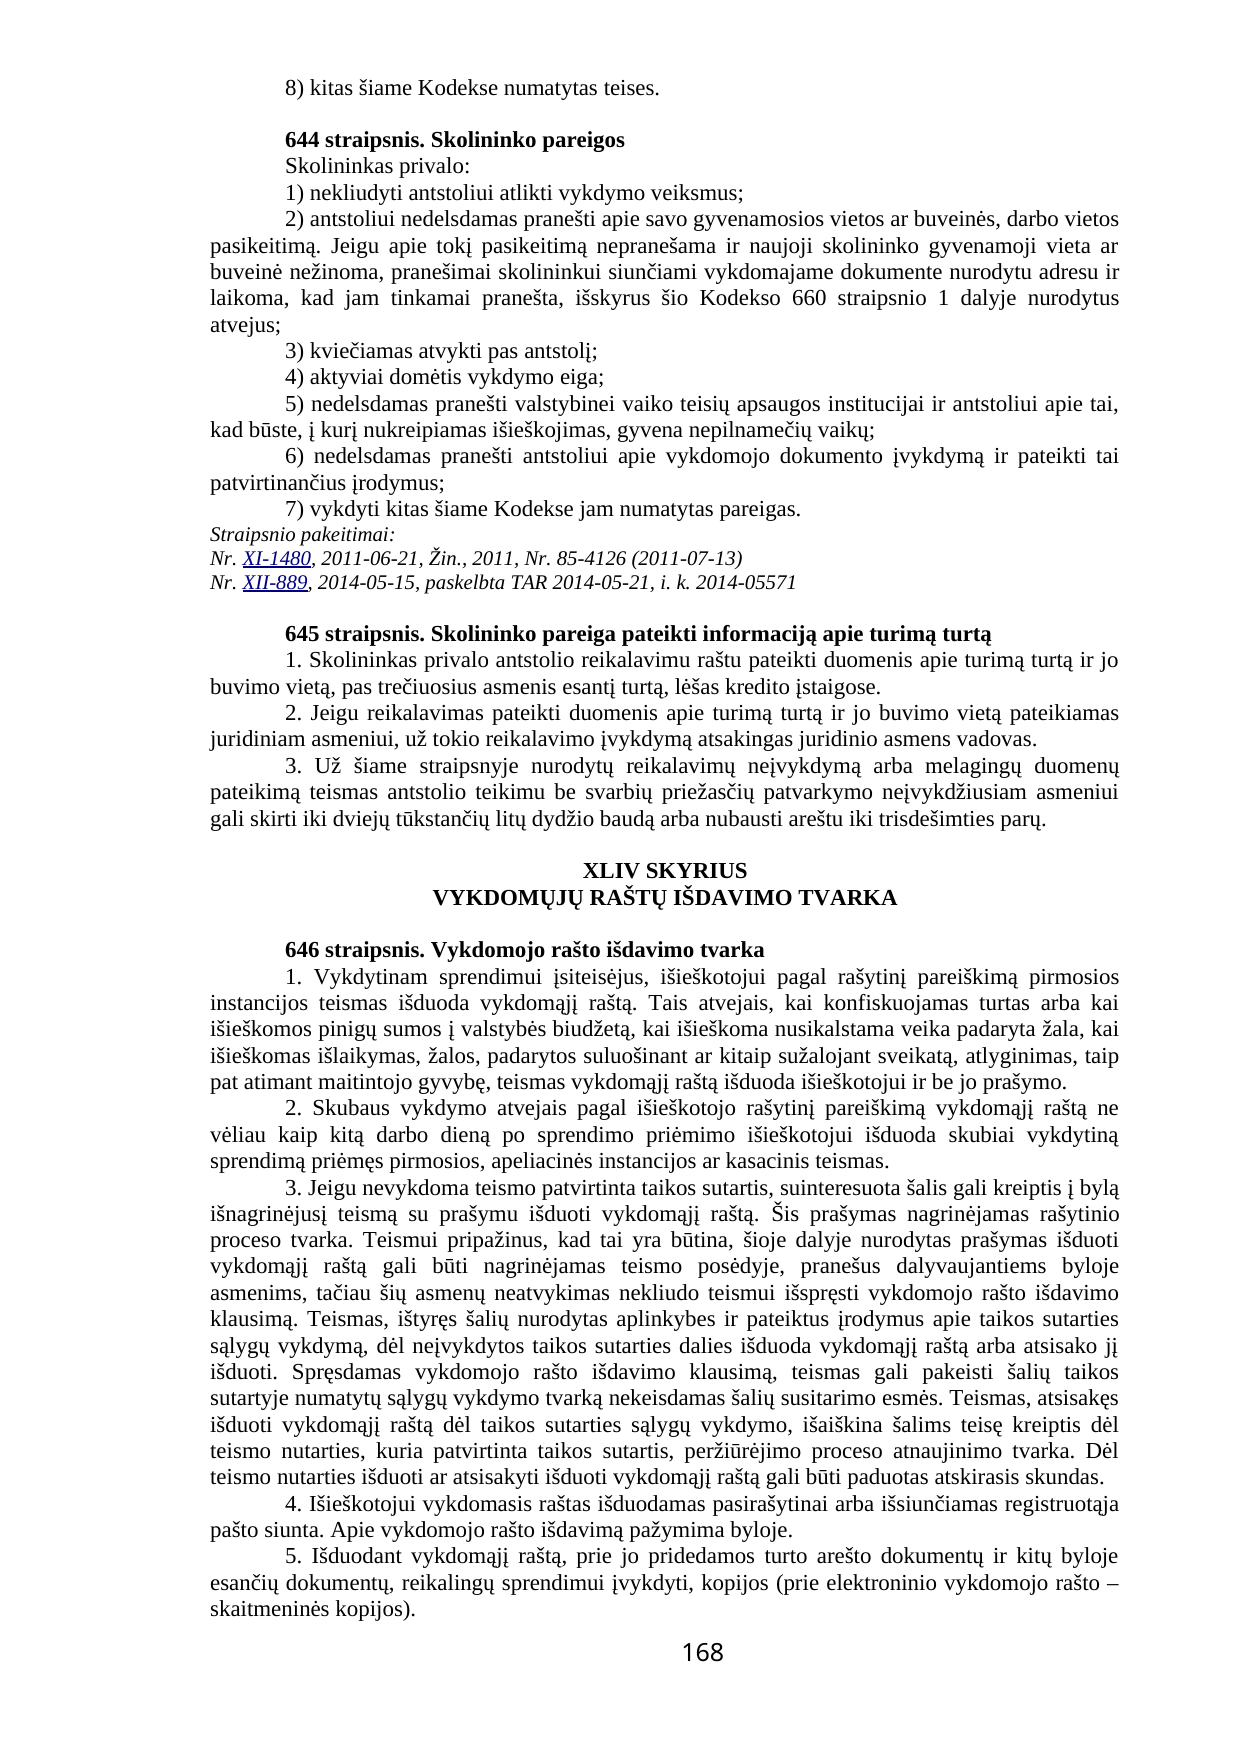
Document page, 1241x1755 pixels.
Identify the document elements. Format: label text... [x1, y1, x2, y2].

text Nr. XII-889, 2014-05-15, paskelbta TAR 2014-05-21, i. k. 2014-05571 [210, 570, 1120, 594]
text 3. Jeigu nevykdoma teismo patvirtinta taikos sutartis, suinteresuota šalis gali kreiptis į bylą išnagrinėjusį teismą su prašymu išduoti vykdomąjį raštą. Šis prašymas nagrinėjamas rašytinio proceso tvarka. Teismui pripažinus, kad tai yra būtina, šioje dalyje nurodytas prašymas išduoti vykdomąjį raštą gali būti nagrinėjamas teismo posėdyje, pranešus dalyvaujantiems byloje asmenims, tačiau šių asmenų neatvykimas nekliudo teismui išspręsti vykdomojo rašto išdavimo klausimą. Teismas, ištyręs šalių nurodytas aplinkybes ir pateiktus įrodymus apie taikos sutarties sąlygų vykdymą, dėl neįvykdytos taikos sutarties dalies išduoda vykdomąjį raštą arba atsisako jį išduoti. Spręsdamas vykdomojo rašto išdavimo klausimą, teismas gali pakeisti šalių taikos sutartyje numatytų sąlygų vykdymo tvarką nekeisdamas šalių susitarimo esmės. Teismas, atsisakęs išduoti vykdomąjį raštą dėl taikos sutarties sąlygų vykdymo, išaiškina šalims teisę kreiptis dėl teismo nutarties, kuria patvirtinta taikos sutartis, peržiūrėjimo proceso atnaujinimo tvarka. Dėl teismo nutarties išduoti ar atsisakyti išduoti vykdomąjį raštą gali būti paduotas atskirasis skundas. [210, 1173, 1120, 1490]
text 4) aktyviai domėtis vykdymo eiga; [210, 363, 1120, 390]
text 646 straipsnis. Vykdomojo rašto išdavimo tvarka [210, 936, 1120, 963]
text 8) kitas šiame Kodekse numatytas teises. [210, 73, 1120, 100]
text 1) nekliudyti antstoliui atlikti vykdymo veiksmus; [210, 179, 1120, 205]
text 6) nedelsdamas pranešti antstoliui apie vykdomojo dokumento įvykdymą ir pateikti tai patvirtinančius įrodymus; [210, 442, 1120, 495]
text 3) kviečiamas atvykti pas antstolį; [210, 337, 1120, 363]
text Nr. XI-1480, 2011-06-21, Žin., 2011, Nr. 85-4126 (2011-07-13) [210, 546, 1120, 570]
subtitle VYKDOMŲJŲ RAŠTŲ IŠDAVIMO TVARKA [210, 884, 1120, 910]
text 1. Vykdytinam sprendimui įsiteisėjus, išieškotojui pagal rašytinį pareiškimą pirmosios instancijos teismas išduoda vykdomąjį raštą. Tais atvejais, kai konfiskuojamas turtas arba kai išieškomos pinigų sumos į valstybės biudžetą, kai išieškoma nusikalstama veika padaryta žala, kai išieškomas išlaikymas, žalos, padarytos suluošinant ar kitaip sužalojant sveikatą, atlyginimas, taip pat atimant maitintojo gyvybę, teismas vykdomąjį raštą išduoda išieškotojui ir be jo prašymo. [210, 963, 1120, 1094]
text 2. Skubaus vykdymo atvejais pagal išieškotojo rašytinį pareiškimą vykdomąjį raštą ne vėliau kaip kitą darbo dieną po sprendimo priėmimo išieškotojui išduoda skubiai vykdytiną sprendimą priėmęs pirmosios, apeliacinės instancijos ar kasacinis teismas. [210, 1094, 1120, 1173]
text Straipsnio pakeitimai: [210, 522, 1120, 546]
subtitle XLIV SKYRIUS [210, 857, 1120, 884]
text 7) vykdyti kitas šiame Kodekse jam numatytas pareigas. [210, 495, 1120, 522]
text 5. Išduodant vykdomąjį raštą, prie jo pridedamos turto arešto dokumentų ir kitų byloje esančių dokumentų, reikalingų sprendimui įvykdyti, kopijos (prie elektroninio vykdomojo rašto – skaitmeninės kopijos). [210, 1542, 1120, 1622]
text Skolininkas privalo: [210, 153, 1120, 179]
text 2) antstoliui nedelsdamas pranešti apie savo gyvenamosios vietos ar buveinės, darbo vietos pasikeitimą. Jeigu apie tokį pasikeitimą nepranešama ir naujoji skolininko gyvenamoji vieta ar buveinė nežinoma, pranešimai skolininkui siunčiami vykdomajame dokumente nurodytu adresu ir laikoma, kad jam tinkamai pranešta, išskyrus šio Kodekso 660 straipsnio 1 dalyje nurodytus atvejus; [210, 205, 1120, 337]
text 1. Skolininkas privalo antstolio reikalavimu raštu pateikti duomenis apie turimą turtą ir jo buvimo vietą, pas trečiuosius asmenis esantį turtą, lėšas kredito įstaigose. [210, 646, 1120, 699]
text 5) nedelsdamas pranešti valstybinei vaiko teisių apsaugos institucijai ir antstoliui apie tai, kad būste, į kurį nukreipiamas išieškojimas, gyvena nepilnamečių vaikų; [210, 390, 1120, 442]
text 2. Jeigu reikalavimas pateikti duomenis apie turimą turtą ir jo buvimo vietą pateikiamas juridiniam asmeniui, už tokio reikalavimo įvykdymą atsakingas juridinio asmens vadovas. [210, 699, 1120, 752]
text 644 straipsnis. Skolininko pareigos [210, 126, 1120, 153]
text 3. Už šiame straipsnyje nurodytų reikalavimų neįvykdymą arba melagingų duomenų pateikimą teismas antstolio teikimu be svarbių priežasčių patvarkymo neįvykdžiusiam asmeniui gali skirti iki dviejų tūkstančių litų dydžio baudą arba nubausti areštu iki trisdešimties parų. [210, 752, 1120, 831]
text 4. Išieškotojui vykdomasis raštas išduodamas pasirašytinai arba išsiunčiamas registruotąja pašto siunta. Apie vykdomojo rašto išdavimą pažymima byloje. [210, 1490, 1120, 1542]
text 645 straipsnis. Skolininko pareiga pateikti informaciją apie turimą turtą [210, 620, 1120, 646]
